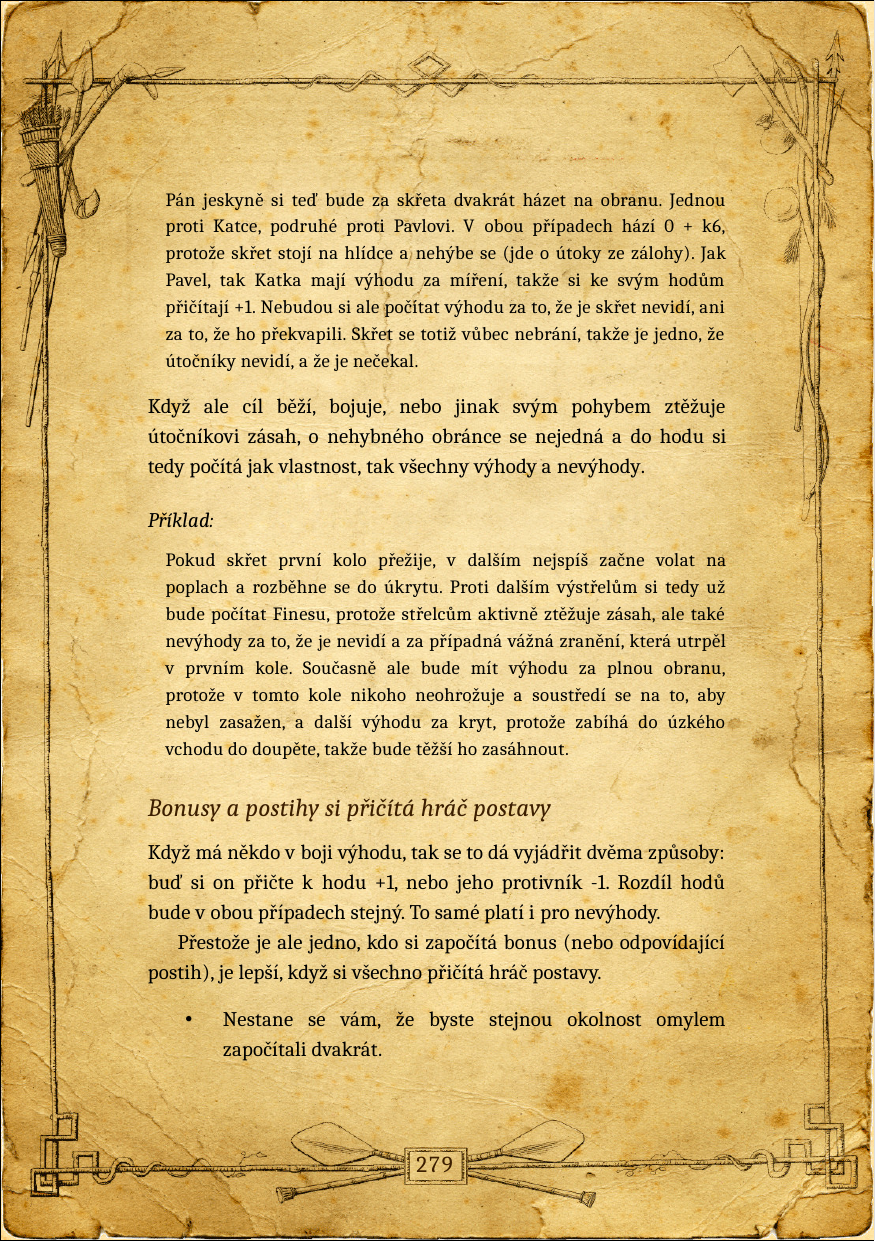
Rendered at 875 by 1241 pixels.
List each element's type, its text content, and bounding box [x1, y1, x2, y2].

text Pokud skřet první kolo přežije, v⁠ dalším nejspíš začne volat na poplach a⁠ rozběhne se do úkrytu. Proti dalším výstřelům si tedy už bude počítat Finesu, protože střelcům aktivně ztěžuje zásah, ale také nevýhody za to, že je nevidí a⁠ za případná vážná zranění, která utrpěl v⁠ prvním kole. Současně ale bude mít výhodu za plnou obranu, protože v⁠ tomto kole nikoho neohrožuje a⁠ soustředí se na to, aby nebyl zasažen, a⁠ další výhodu za kryt, protože zabíhá do úzkého vchodu do doupěte, takže bude těžší ho zasáhnout. [165, 550, 726, 759]
picture [1, 1, 874, 1240]
text Pán jeskyně si teď bude za skřeta dvakrát házet na obranu. Jednou proti Katce, podruhé proti Pavlovi. V⁠ obou případech hází 0 + k6, protože skřet stojí na hlídce a⁠ nehýbe se (jde o⁠ útoky ze zálohy). Jak Pavel, tak Katka mají výhodu za míření, takže si ke svým hodům přičítají +1. Nebudou si ale počítat výhodu za to, že je skřet nevidí, ani za to, že ho překvapili. Skřet se totiž vůbec nebrání, takže je jedno, že útočníky nevidí, a⁠ že je nečekal. [165, 189, 726, 372]
text Příklad: [148, 508, 726, 532]
subtitle Bonusy a⁠ postihy si přičítá hráč postavy [148, 794, 726, 823]
text Když má někdo v⁠ boji výhodu, tak se to dá vyjádřit dvěma způsoby: buď si on přičte k⁠ hodu +1, nebo jeho protivník -1. Rozdíl hodů bude v⁠ obou případech stejný. To samé platí i⁠ pro nevýhody. Přestože je ale jedno, kdo si započítá bonus (nebo odpovídající postih), je lepší, když si všechno přičítá hráč postavy. [148, 841, 726, 984]
text Když ale cíl běží, bojuje, nebo jinak svým pohybem ztěžuje útočníkovi zásah, o⁠ nehybného obránce se nejedná a⁠ do hodu si tedy počítá jak vlastnost, tak všechny výhody a⁠ nevýhody. [148, 395, 726, 479]
list Nestane se vám, že byste stejnou okolnost omylem započítali dvakrát. [185, 1008, 726, 1062]
